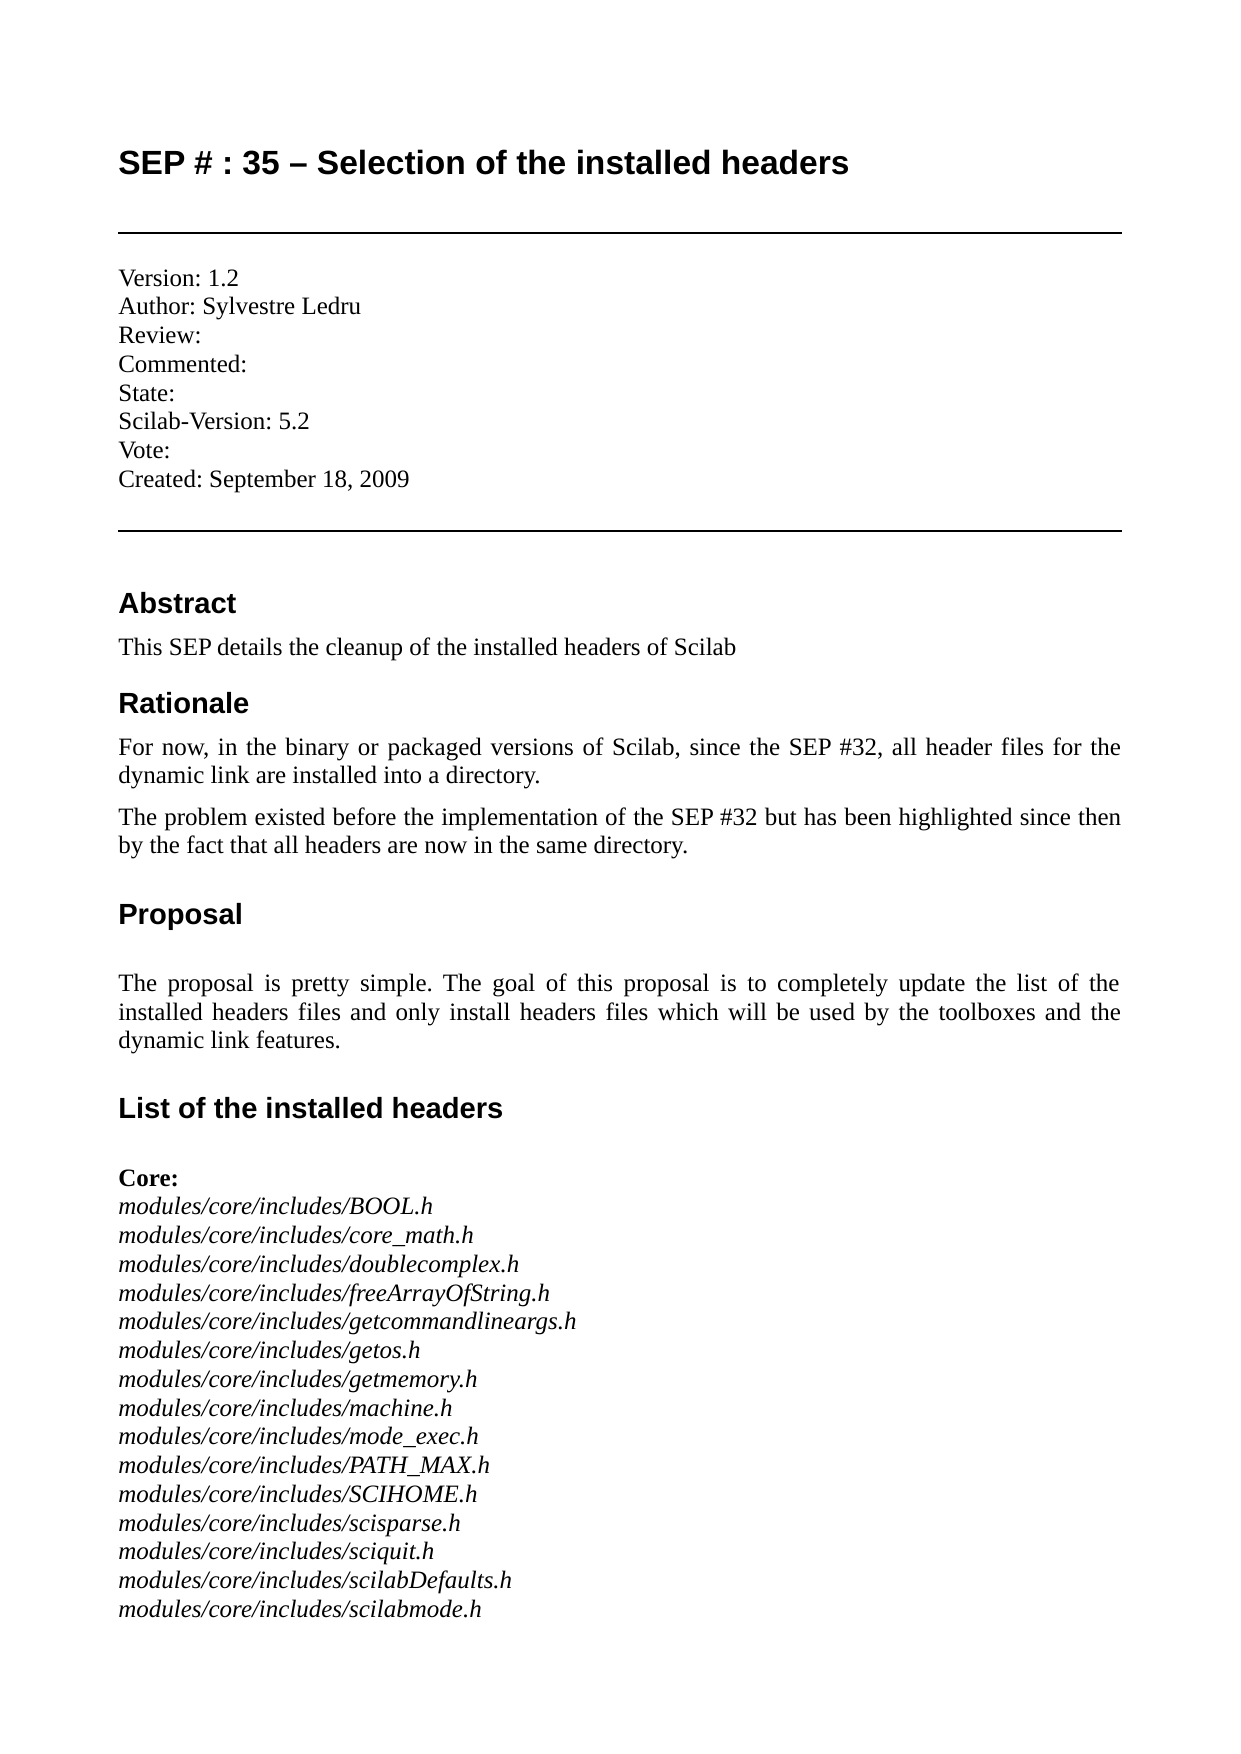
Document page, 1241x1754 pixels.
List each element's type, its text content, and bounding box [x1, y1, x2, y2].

text This SEP details the cleanup of the installed headers of Scilab [118, 632, 1122, 661]
text Core: modules/core/includes/BOOL.h modules/core/includes/core_math.h modules/core/includes/doublecomplex.h modules/core/includes/freeArrayOfString.h modules/core/includes/getcommandlineargs.h modules/core/includes/getos.h modules/core/includes/getmemory.h modules/core/includes/machine.h modules/core/includes/mode_exec.h modules/core/includes/PATH_MAX.h modules/core/includes/SCIHOME.h modules/core/includes/scisparse.h modules/core/includes/sciquit.h modules/core/includes/scilabDefaults.h modules/core/includes/scilabmode.h [118, 1163, 1122, 1623]
text State: [118, 378, 1122, 406]
subtitle SEP # : 35 – Selection of the installed headers [118, 143, 1122, 182]
text Version: 1.2 [118, 263, 1122, 291]
subtitle List of the installed headers [118, 1092, 1122, 1125]
text For now, in the binary or packaged versions of Scilab, since the SEP #32, all header files for the dynamic link are installed into a directory. [118, 732, 1122, 789]
text Commented: [118, 349, 1122, 378]
text The problem existed before the implementation of the SEP #32 but has been highlighted since then by the fact that all headers are now in the same directory. [118, 802, 1122, 859]
text Review: [118, 320, 1122, 349]
subtitle Abstract [118, 586, 1122, 619]
subtitle Rationale [118, 686, 1122, 719]
text Vote: [118, 435, 1122, 464]
text Author: Sylvestre Ledru [118, 291, 1122, 320]
text Scilab-Version: 5.2 [118, 406, 1122, 435]
subtitle Proposal [118, 897, 1122, 930]
text The proposal is pretty simple. The goal of this proposal is to completely update the list of the installed headers files and only install headers files which will be used by the toolboxes and the dynamic link features. [118, 968, 1122, 1054]
text Created: September 18, 2009 [118, 464, 1122, 493]
